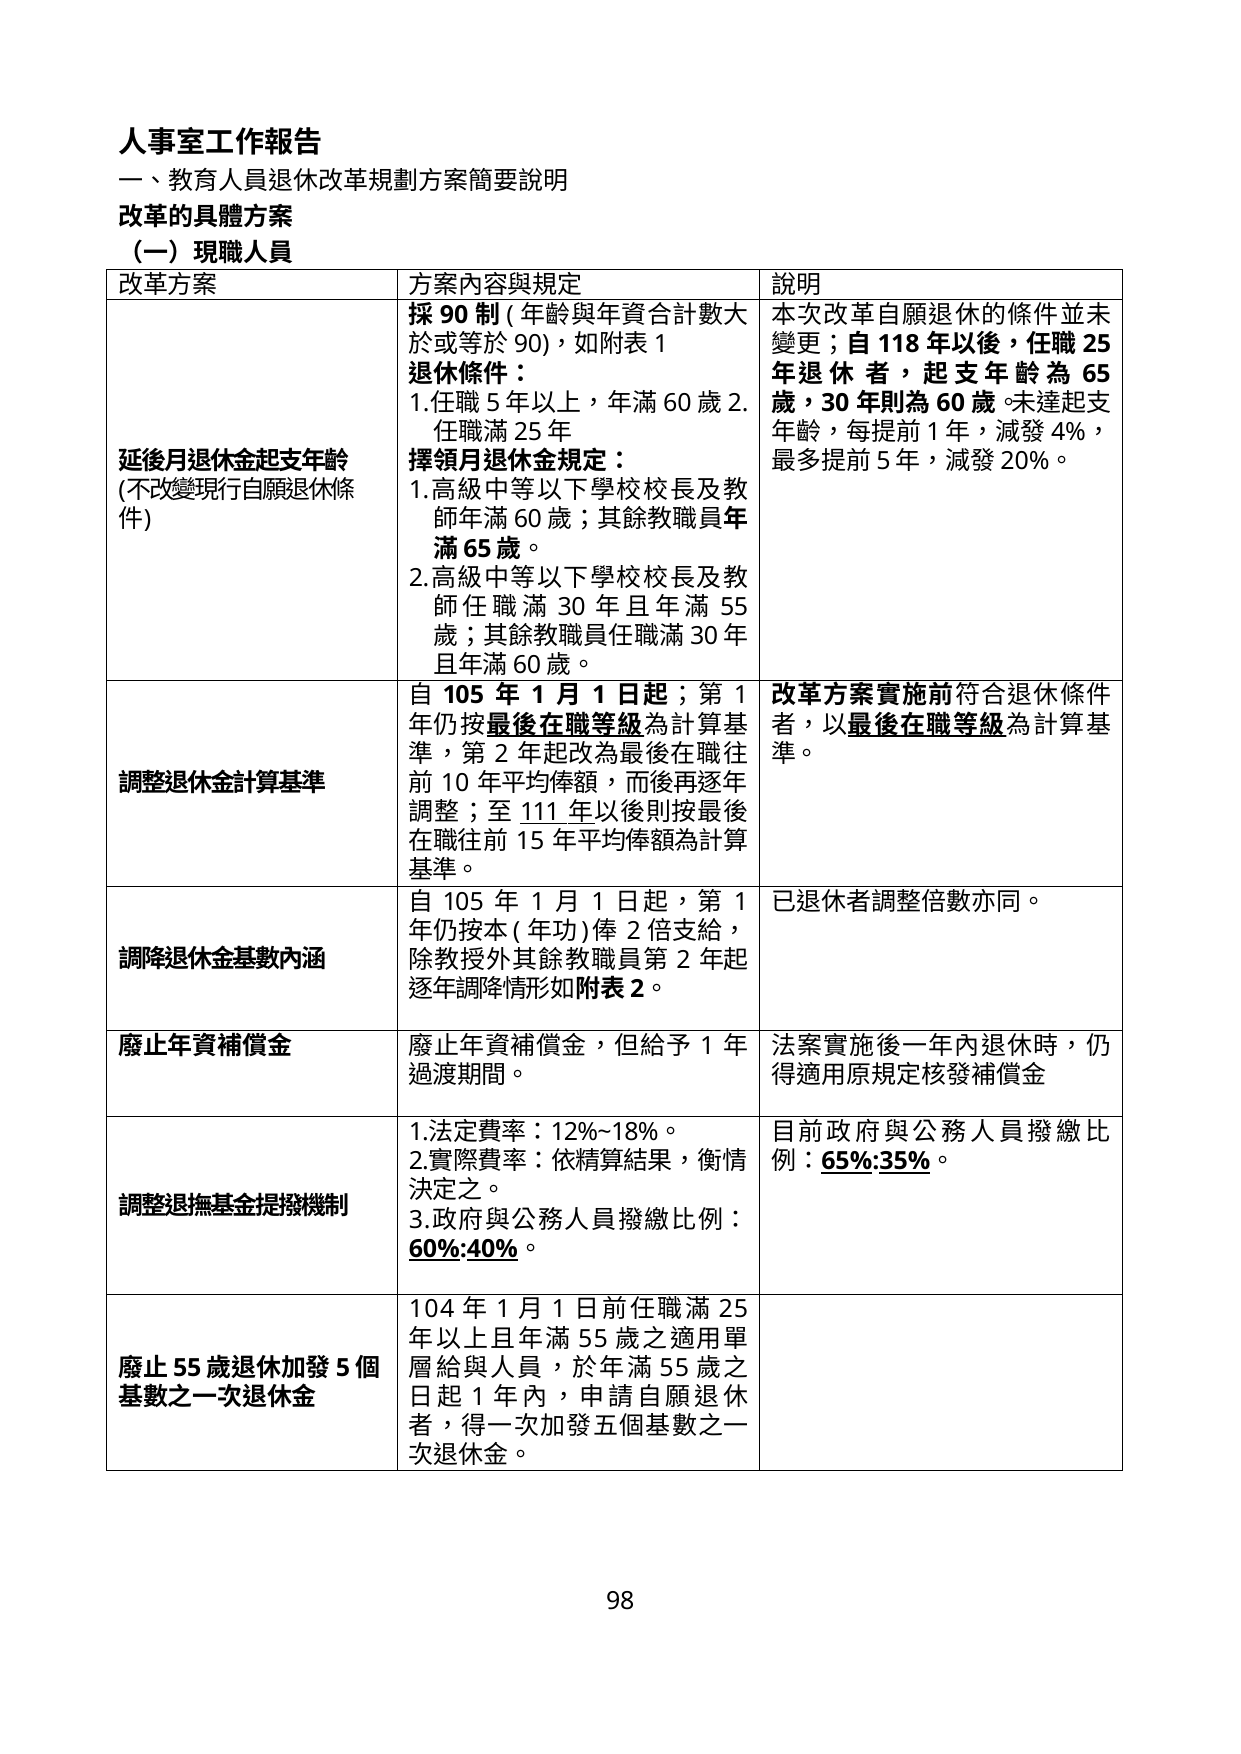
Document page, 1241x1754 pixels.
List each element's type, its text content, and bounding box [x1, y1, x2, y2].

table_cell 目前政府與公務人員撥繳比例：65%:35%。 [760, 1117, 1122, 1293]
table_cell 延後月退休金起支年齡 (不改變現行自願退休條件) [107, 300, 397, 679]
table_cell 廢止55歲退休加發5個基數之一次退休金 [107, 1295, 397, 1469]
table_cell 調整退休金計算基準 [107, 681, 397, 886]
table_cell 104年1月1日前任職滿25年以上且年滿55歲之適用單層給與人員，於年滿55歲之日起1年內，申請自願退休者，得一次加發五個基數之一次退休金。 [398, 1295, 759, 1469]
table_header 說明 [760, 270, 1122, 299]
table_cell 廢止年資補償金 [107, 1031, 397, 1116]
text （一）現職人員 [118, 233, 1122, 269]
table_cell [760, 1295, 1122, 1469]
table_cell 改革方案實施前符合退休條件者，以最後在職等級為計算基準。 [760, 681, 1122, 886]
text 人事室工作報告 [118, 118, 1122, 160]
table_cell 1.法定費率：12%~18%。 2.實際費率：依精算結果，衡情 決定之。 3.政府與公務人員撥繳比例：60%:40%。 [398, 1117, 759, 1293]
table_cell 調整退撫基金提撥機制 [107, 1117, 397, 1293]
table_cell 法案實施後一年內退休時，仍得適用原規定核發補償金 [760, 1031, 1122, 1116]
table_cell 已退休者調整倍數亦同。 [760, 887, 1122, 1030]
text 改革的具體方案 [118, 197, 1122, 233]
table_cell 廢止年資補償金，但給予 1 年 過渡期間。 [398, 1031, 759, 1116]
table_cell 自 105年1月1 日起，第1年仍按本( 年功)俸2 倍支給，除教授外其餘教職員第 2 年起逐年調降情形如附表2。 [398, 887, 759, 1030]
table_header 方案內容與規定 [398, 270, 759, 299]
table_cell 調降退休金基數內涵 [107, 887, 397, 1030]
table_header 改革方案 [107, 270, 397, 299]
table_cell 採 90 制 ( 年齡與年資合計數大於或等於 90)，如附表1 退休條件： 1.任職5年以上，年滿60歲2.任職滿25年 擇領月退休金規定： 1.高級中等以下學校校長及教師年滿60歲；其餘教職員年滿65歲。 2.高級中等以下學校校長及教師任職滿30年且年滿55歲；其餘教職員任職滿30年且年滿60歲。 [398, 300, 759, 679]
table_cell 本次改革自願退休的條件並未變更；自 118 年以後，任職 25 年退休 者，起支年齡為 65歲，30 年則為 60 歲。未達起支年齡，每提前1年，減發4%，最多提前5年，減發20%。 [760, 300, 1122, 679]
text 一、教育人員退休改革規劃方案簡要說明 [118, 160, 1122, 197]
table_cell 自 105年1月1 日起；第1年仍按最後在職等級為計算基準，第 2 年起改為最後在職往前 10 年平均俸額，而後再逐年調整；至 111 年以後則按最後在職往前 15 年平均俸額為計算基準。 [398, 681, 759, 886]
